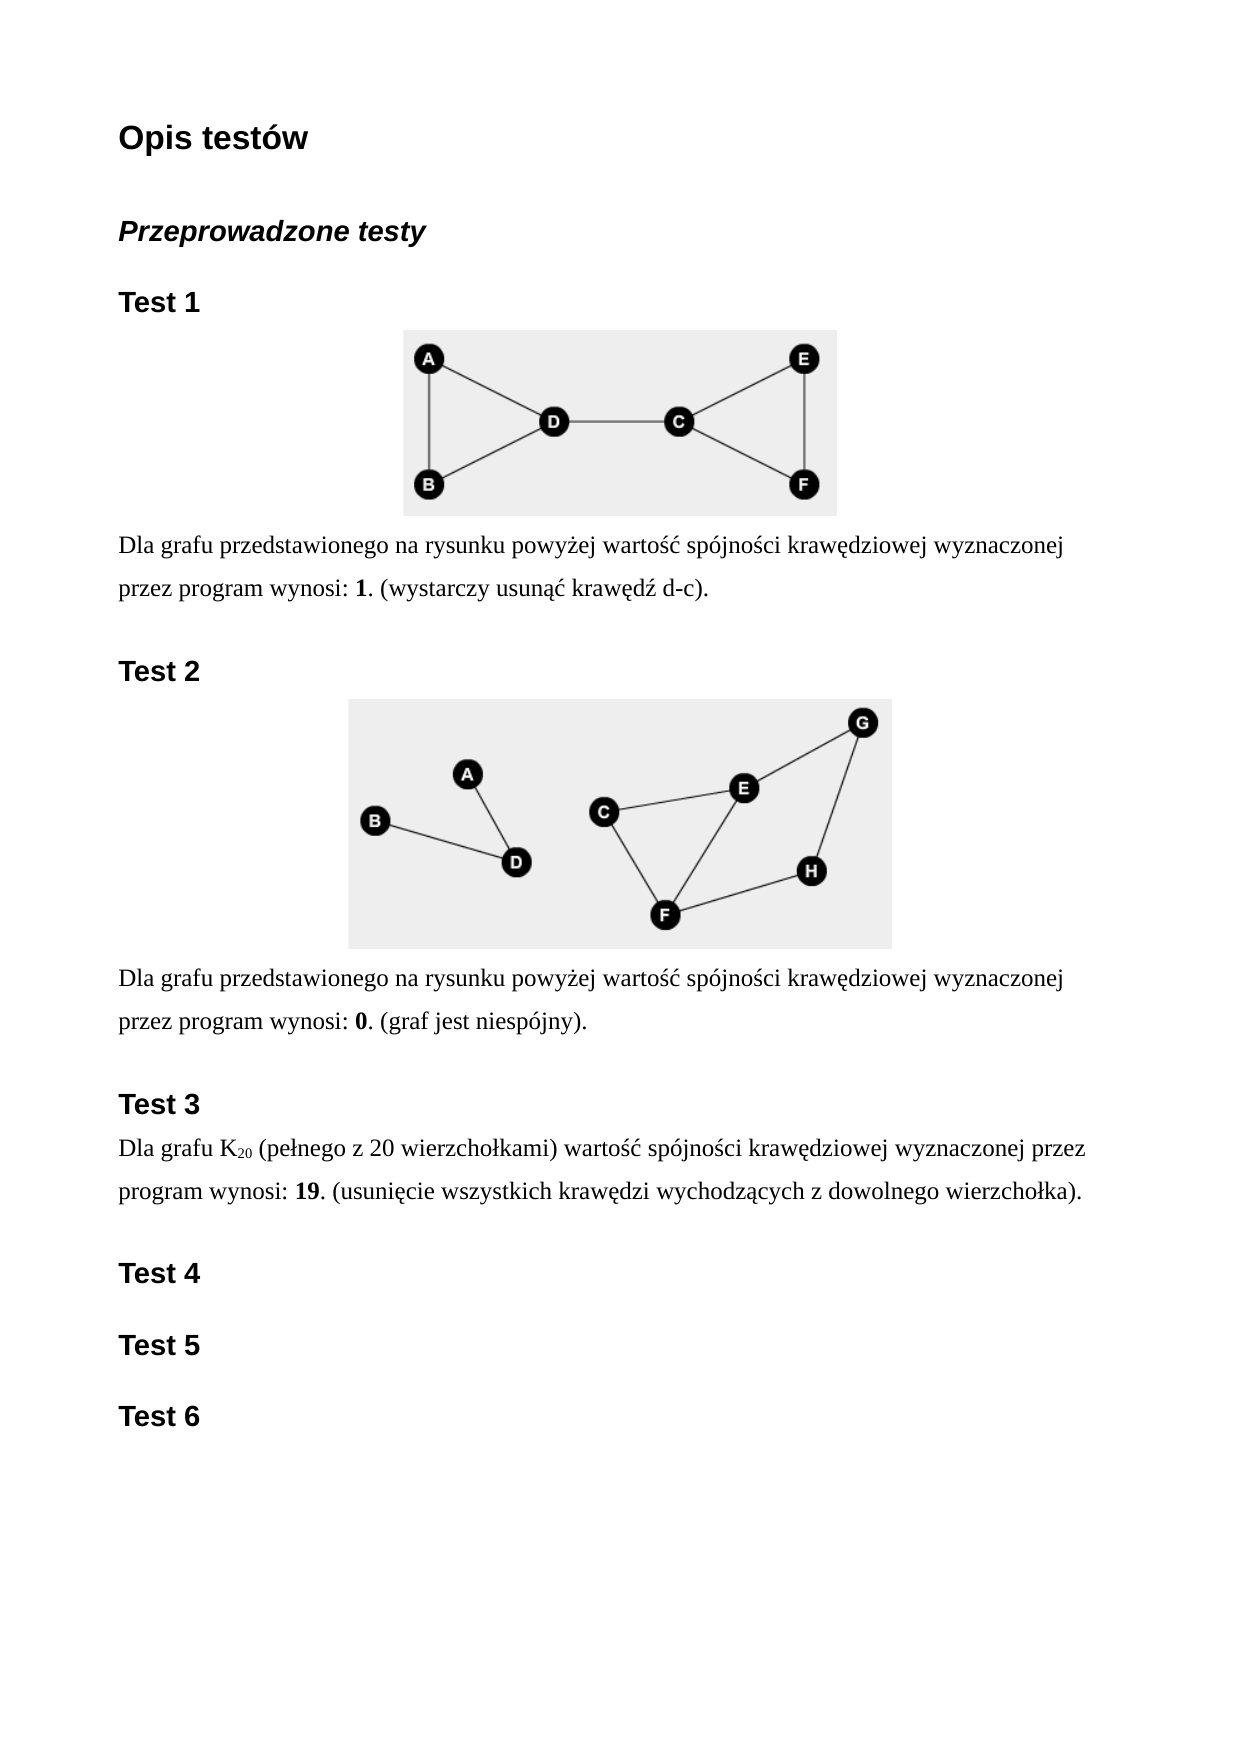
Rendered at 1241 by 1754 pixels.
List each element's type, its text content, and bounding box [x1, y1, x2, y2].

subtitle Test 3 [118, 1087, 1122, 1120]
subtitle Test 4 [118, 1256, 1122, 1290]
subtitle Opis testów [118, 118, 1122, 157]
text Dla grafu K20 (pełnego z 20 wierzchołkami) wartość spójności krawędziowej wyznaczonej przez program wynosi: 19. (usunięcie wszystkich krawędzi wychodzących z dowolnego wierzchołka). [118, 1133, 1122, 1204]
subtitle Test 5 [118, 1327, 1122, 1361]
subtitle Test 6 [118, 1398, 1122, 1432]
text Dla grafu przedstawionego na rysunku powyżej wartość spójności krawędziowej wyznaczonej przez program wynosi: 1. (wystarczy usunąć krawędź d-c). [118, 516, 1122, 602]
subtitle Przeprowadzone testy [118, 213, 1122, 247]
subtitle Test 1 [118, 284, 1122, 318]
picture [348, 699, 892, 949]
subtitle Test 2 [118, 654, 1122, 687]
text Dla grafu przedstawionego na rysunku powyżej wartość spójności krawędziowej wyznaczonej przez program wynosi: 0. (graf jest niespójny). [118, 949, 1122, 1035]
picture [403, 330, 837, 516]
